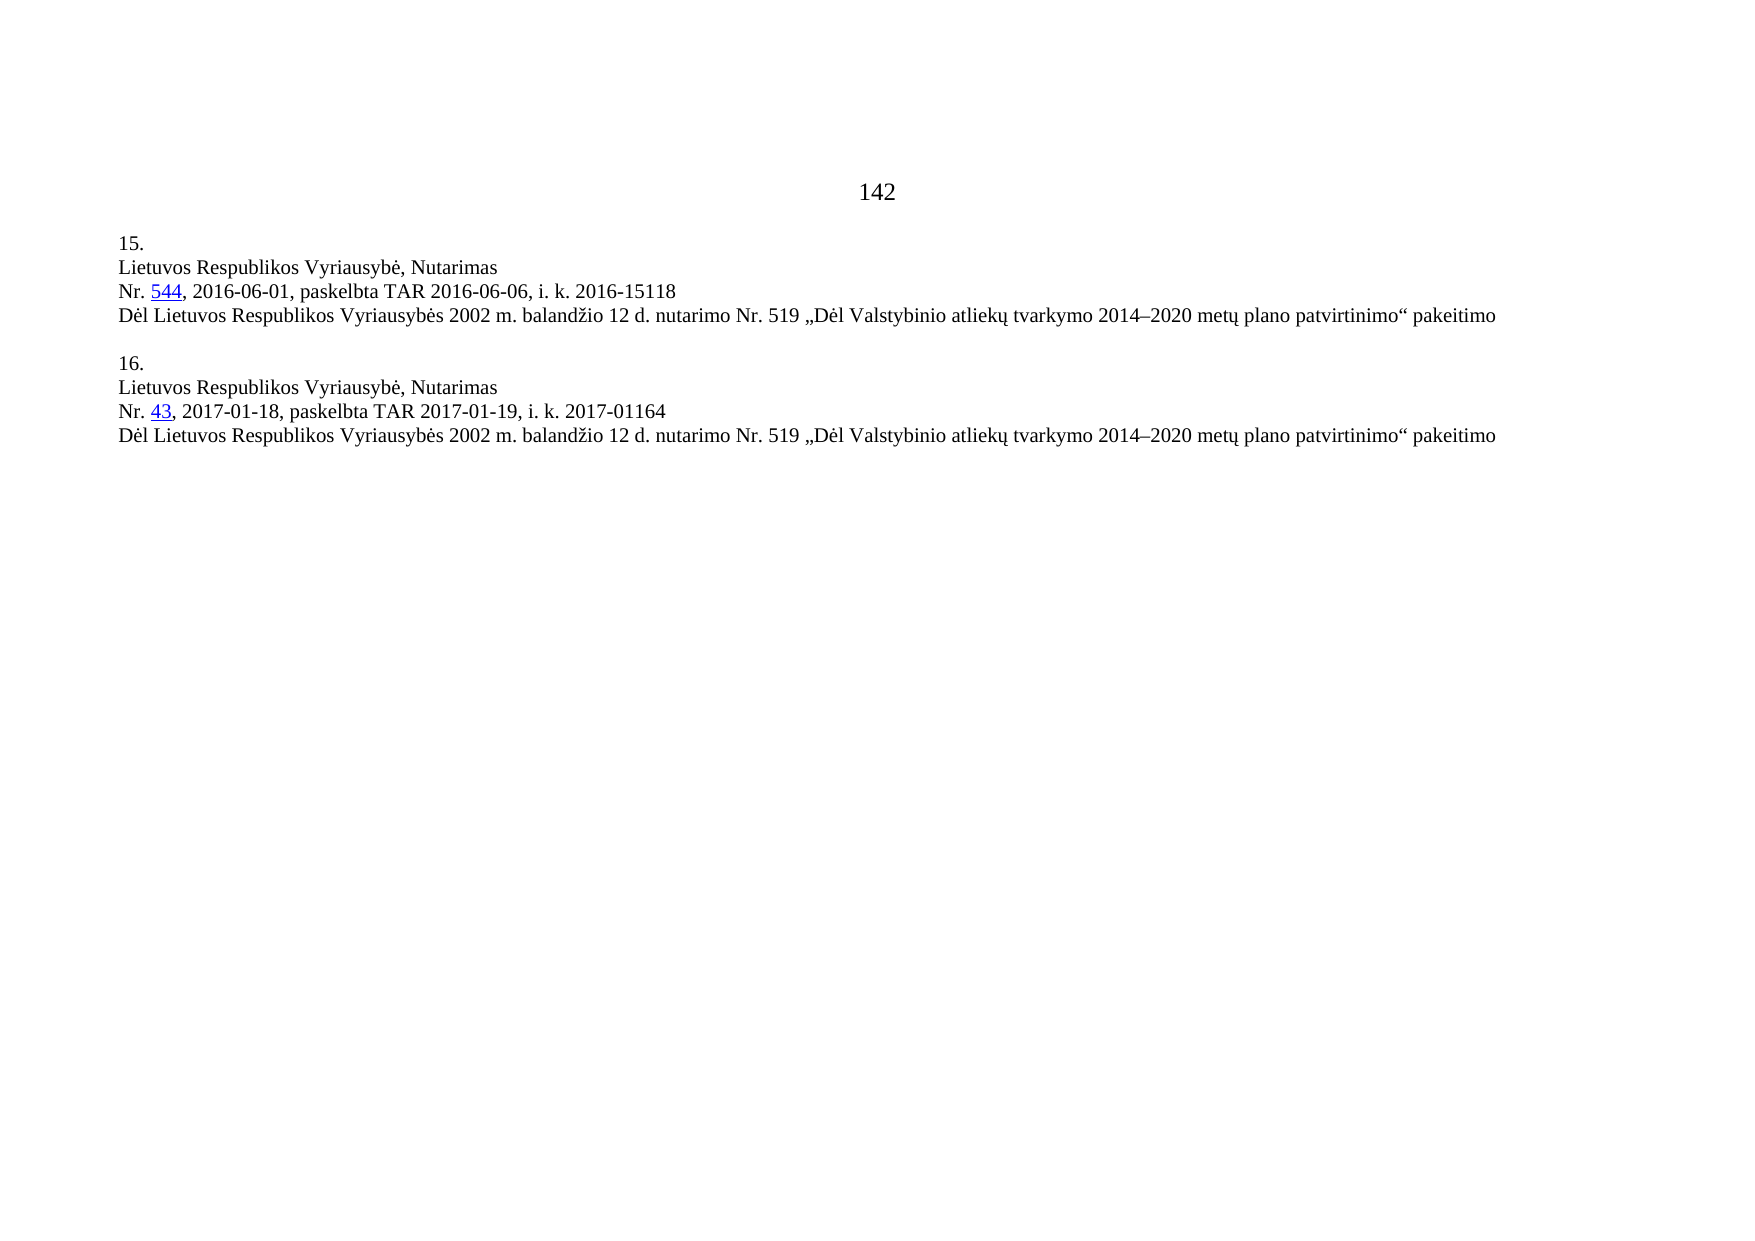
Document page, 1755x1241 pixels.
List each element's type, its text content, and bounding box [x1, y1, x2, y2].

text Nr. 43, 2017-01-18, paskelbta TAR 2017-01-19, i. k. 2017-01164 [118, 399, 1636, 423]
text Dėl Lietuvos Respublikos Vyriausybės 2002 m. balandžio 12 d. nutarimo Nr. 519 „Dėl Valstybinio atliekų tvarkymo 2014–2020 metų plano patvirtinimo“ pakeitimo [118, 303, 1636, 327]
text Nr. 544, 2016-06-01, paskelbta TAR 2016-06-06, i. k. 2016-15118 [118, 279, 1636, 303]
text Dėl Lietuvos Respublikos Vyriausybės 2002 m. balandžio 12 d. nutarimo Nr. 519 „Dėl Valstybinio atliekų tvarkymo 2014–2020 metų plano patvirtinimo“ pakeitimo [118, 423, 1636, 447]
text Lietuvos Respublikos Vyriausybė, Nutarimas [118, 375, 1636, 399]
text 15. [118, 231, 1636, 255]
text Lietuvos Respublikos Vyriausybė, Nutarimas [118, 255, 1636, 279]
text 16. [118, 351, 1636, 375]
